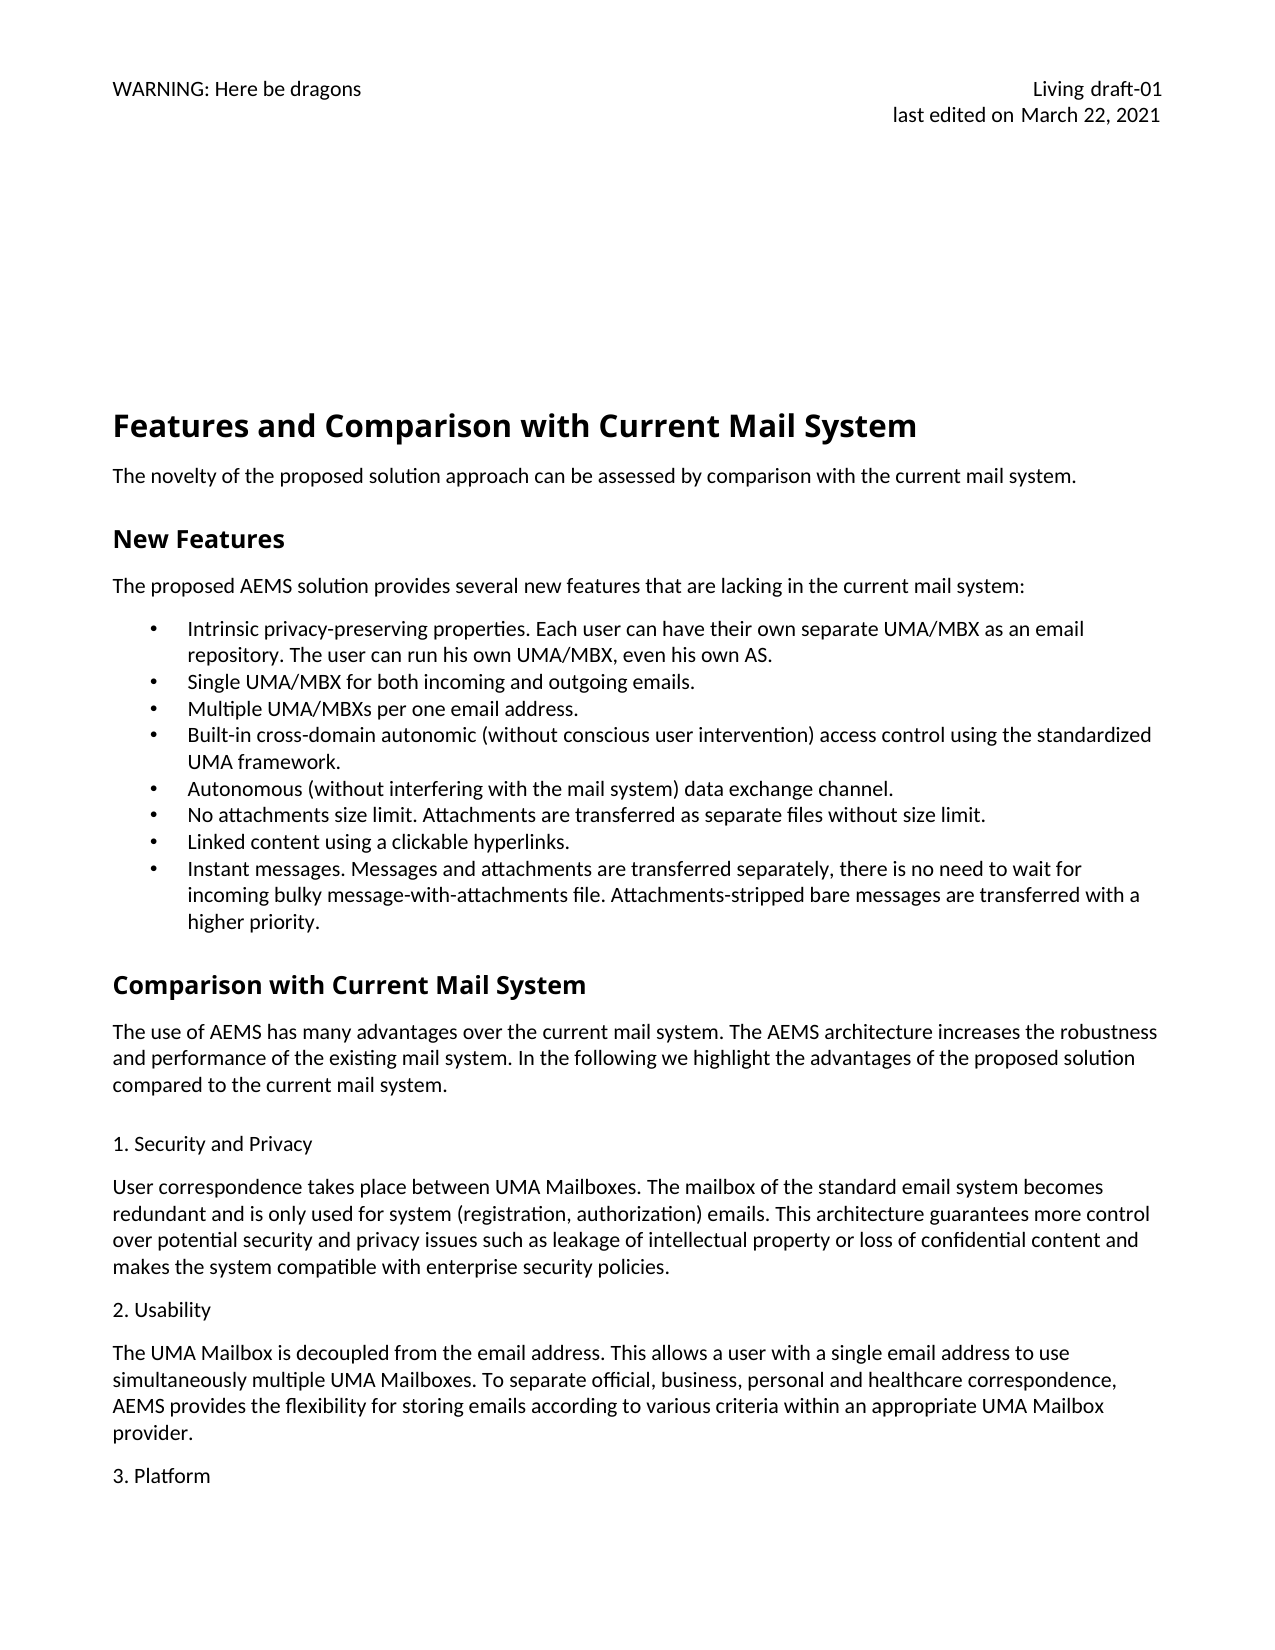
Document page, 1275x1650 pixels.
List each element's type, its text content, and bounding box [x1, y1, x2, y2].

text 3. Platform [112, 1462, 1162, 1489]
text The UMA Mailbox is decoupled from the email address. This allows a user with a single email address to use simultaneously multiple UMA Mailboxes. To separate official, business, personal and healthcare correspondence, AEMS provides the flexibility for storing emails according to various criteria within an appropriate UMA Mailbox provider. [112, 1339, 1162, 1446]
text Features and Comparison with Current Mail System [112, 404, 1162, 446]
text 2. Usability [112, 1296, 1162, 1323]
list Intrinsic privacy-preserving properties. Each user can have their own separate UMA/MBX as an email repository. The user can run his own UMA/MBX, even his own AS. [150, 615, 1162, 668]
list Autonomous (without interfering with the mail system) data exchange channel. [150, 775, 1162, 802]
list No attachments size limit. Attachments are transferred as separate files without size limit. [150, 802, 1162, 828]
text User correspondence takes place between UMA Mailboxes. The mailbox of the standard email system becomes redundant and is only used for system (registration, authorization) emails. This architecture guarantees more control over potential security and privacy issues such as leakage of intellectual property or loss of confidential content and makes the system compatible with enterprise security policies. [112, 1173, 1162, 1280]
text 1. Security and Privacy [112, 1130, 1162, 1157]
text The proposed AEMS solution provides several new features that are lacking in the current mail system: [112, 572, 1162, 599]
list Built-in cross-domain autonomic (without conscious user intervention) access control using the standardized UMA framework. [150, 722, 1162, 775]
list Single UMA/MBX for both incoming and outgoing emails. [150, 668, 1162, 695]
text The novelty of the proposed solution approach can be assessed by comparison with the current mail system. [112, 463, 1162, 489]
text The use of AEMS has many advantages over the current mail system. The AEMS architecture increases the robustness and performance of the existing mail system. In the following we highlight the advantages of the proposed solution compared to the current mail system. [112, 1018, 1162, 1098]
list Instant messages. Messages and attachments are transferred separately, there is no need to wait for incoming bulky message-with-attachments file. Attachments-stripped bare messages are transferred with a higher priority. [150, 855, 1162, 935]
list Multiple UMA/MBXs per one email address. [150, 695, 1162, 722]
text New Features [112, 522, 1162, 556]
text Comparison with Current Mail System [112, 967, 1162, 1002]
list Linked content using a clickable hyperlinks. [150, 828, 1162, 855]
